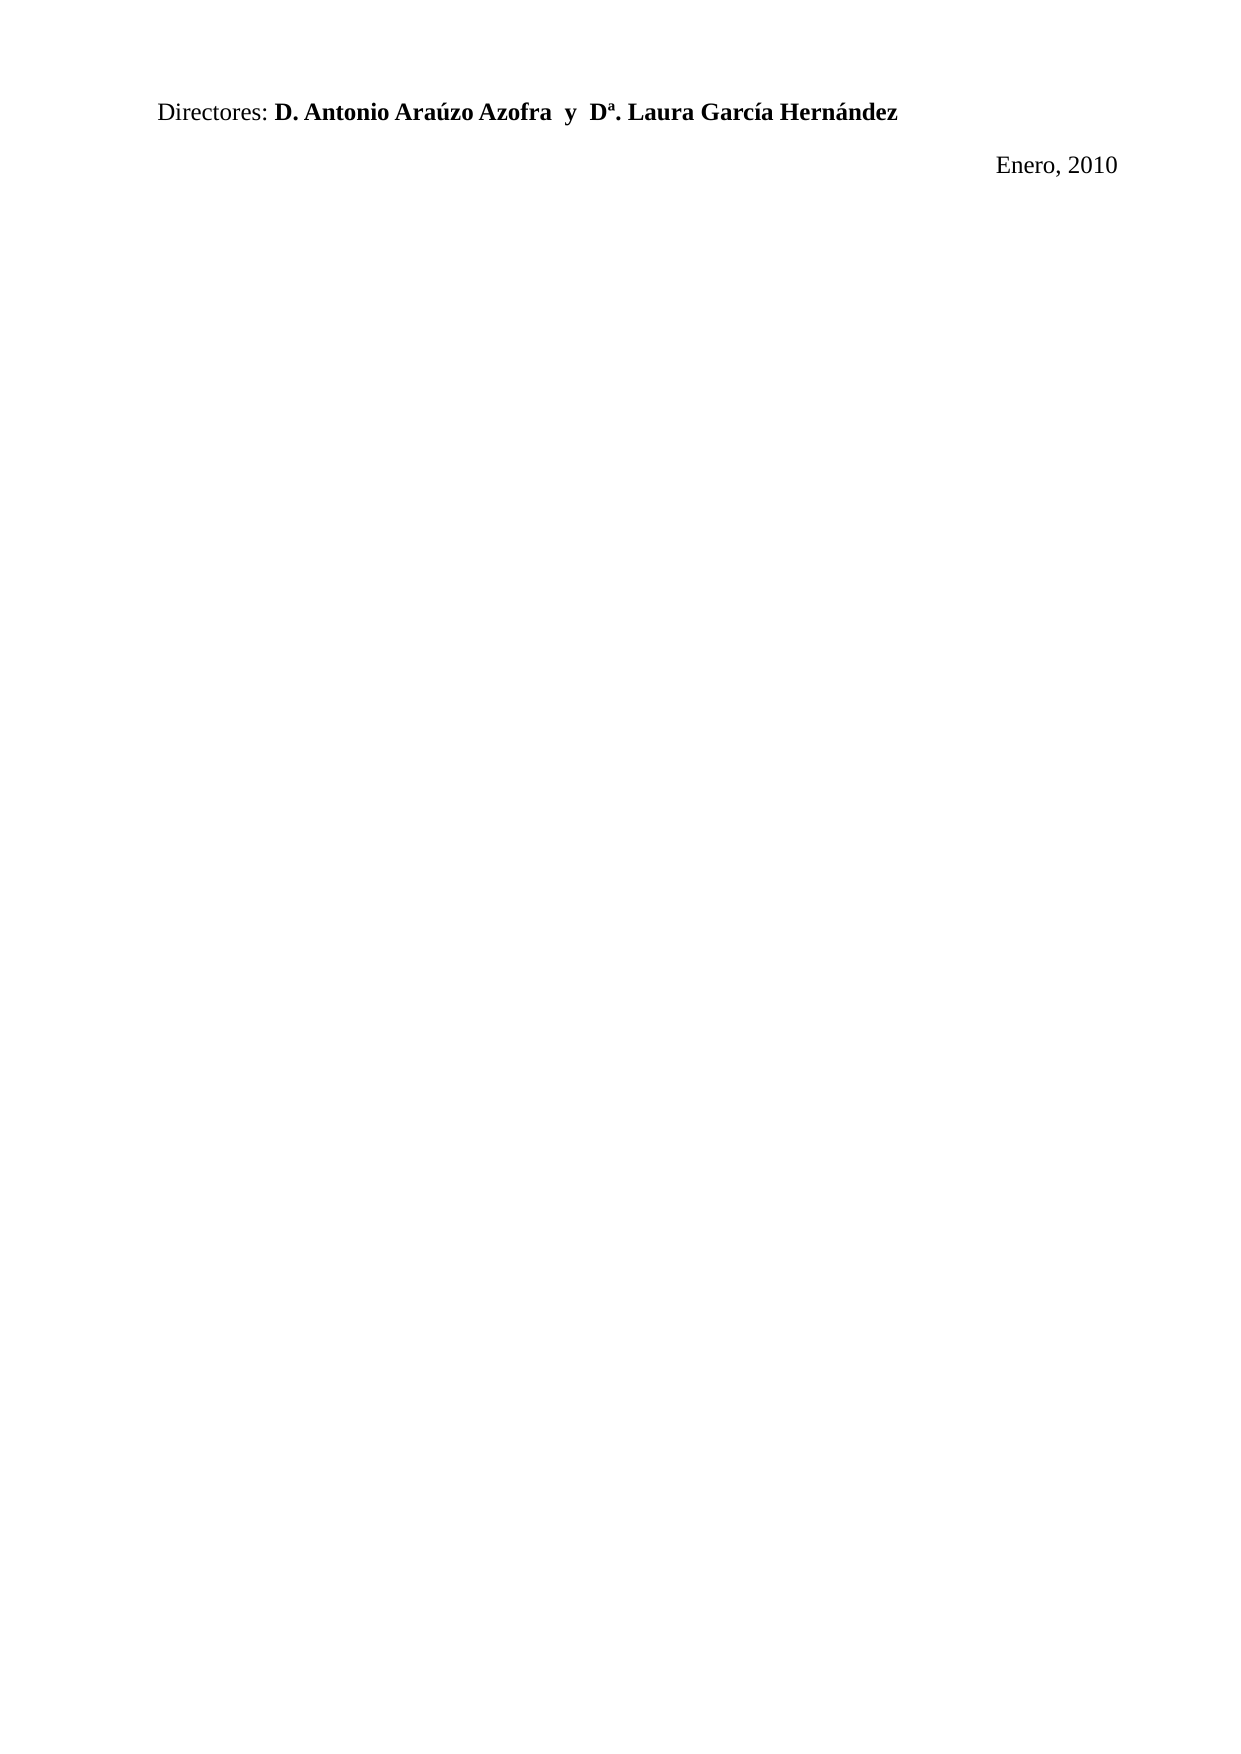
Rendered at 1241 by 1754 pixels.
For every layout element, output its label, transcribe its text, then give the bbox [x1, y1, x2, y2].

text Directores: D. Antonio Araúzo Azofra y Dª. Laura García Hernández [157, 97, 1143, 126]
text Enero, 2010 [157, 150, 1143, 178]
